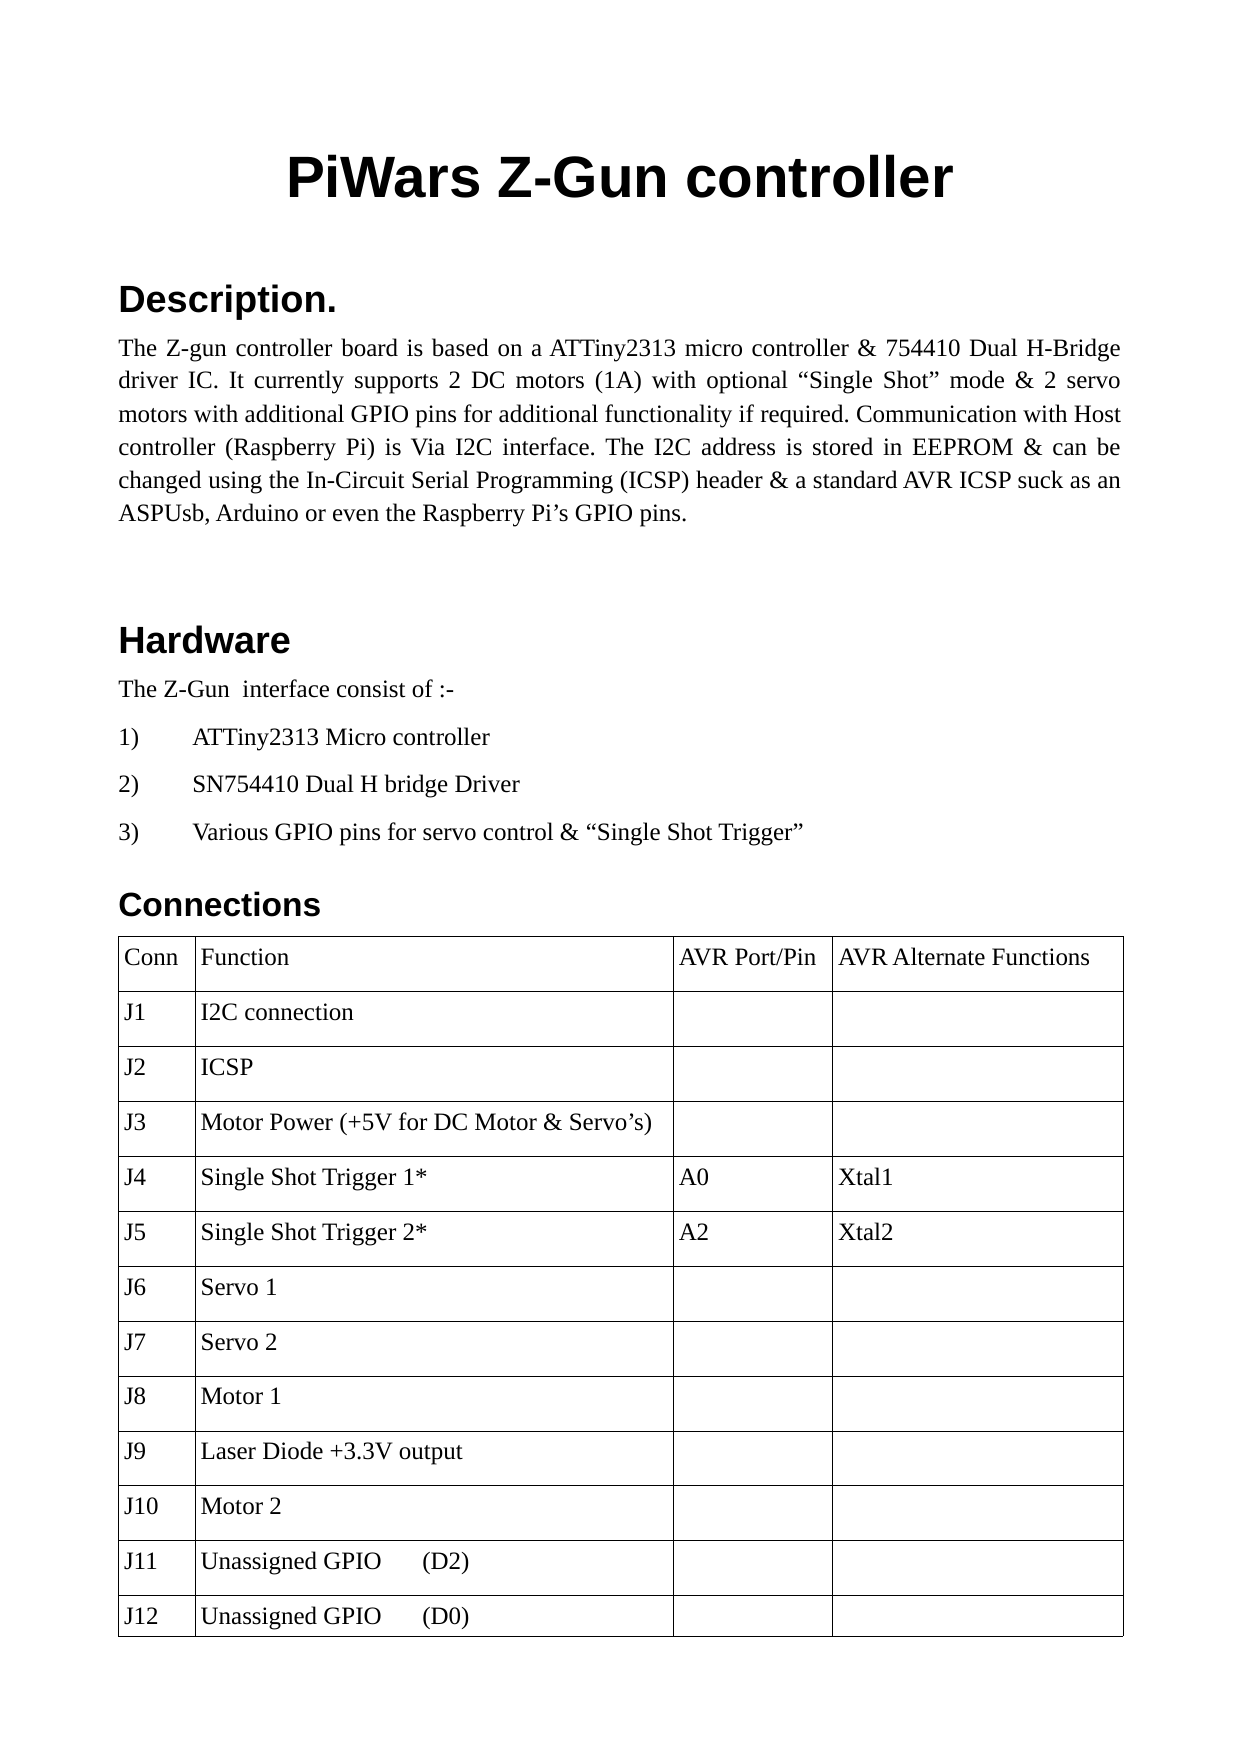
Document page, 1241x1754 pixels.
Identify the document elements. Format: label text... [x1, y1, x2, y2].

table_cell J5 [119, 1212, 195, 1266]
table_cell [833, 1541, 1123, 1595]
subtitle Connections [118, 885, 1122, 924]
table_cell [674, 1102, 832, 1156]
text 2) SN754410 Dual H bridge Driver [118, 769, 1122, 798]
table_cell [674, 1486, 832, 1540]
table_cell J1 [119, 992, 195, 1046]
table_cell A0 [674, 1157, 832, 1211]
table_cell Motor 1 [196, 1377, 673, 1431]
table_cell J8 [119, 1377, 195, 1431]
table_cell J2 [119, 1047, 195, 1101]
table_cell Xtal2 [833, 1212, 1123, 1266]
table_cell [833, 1432, 1123, 1485]
table_cell [674, 1267, 832, 1321]
table_cell [833, 1377, 1123, 1431]
table_cell Single Shot Trigger 1* [196, 1157, 673, 1211]
table_cell [674, 1377, 832, 1431]
table_cell [674, 1047, 832, 1101]
subtitle Hardware [118, 618, 1122, 662]
text The Z-Gun interface consist of :- [118, 674, 1122, 703]
table_cell Motor Power (+5V for DC Motor & Servo’s) [196, 1102, 673, 1156]
table_cell J7 [119, 1322, 195, 1376]
table_cell A2 [674, 1212, 832, 1266]
table_cell [674, 1596, 832, 1636]
text 1) ATTiny2313 Micro controller [118, 722, 1122, 750]
table_cell [833, 992, 1123, 1046]
table_cell [833, 1486, 1123, 1540]
table_cell Unassigned GPIO (D0) [196, 1596, 673, 1636]
table_cell [833, 1596, 1123, 1636]
table_header Conn [119, 937, 195, 991]
table_cell J12 [119, 1596, 195, 1636]
text 3) Various GPIO pins for servo control & “Single Shot Trigger” [118, 817, 1122, 846]
table_cell [833, 1047, 1123, 1101]
table_cell [833, 1322, 1123, 1376]
table_cell [674, 1432, 832, 1485]
table_cell J11 [119, 1541, 195, 1595]
table_cell I2C connection [196, 992, 673, 1046]
table_header AVR Alternate Functions [833, 937, 1123, 991]
title PiWars Z-Gun controller [118, 143, 1122, 210]
table_header Function [196, 937, 673, 991]
table_cell Servo 2 [196, 1322, 673, 1376]
table_cell [674, 992, 832, 1046]
table_cell Unassigned GPIO (D2) [196, 1541, 673, 1595]
table_cell J6 [119, 1267, 195, 1321]
table_cell Xtal1 [833, 1157, 1123, 1211]
table_cell [674, 1322, 832, 1376]
table_cell Single Shot Trigger 2* [196, 1212, 673, 1266]
table_cell Motor 2 [196, 1486, 673, 1540]
table_cell J4 [119, 1157, 195, 1211]
table_cell J3 [119, 1102, 195, 1156]
table_cell Servo 1 [196, 1267, 673, 1321]
table_cell [833, 1267, 1123, 1321]
text The Z-gun controller board is based on a ATTiny2313 micro controller & 754410 Dual H-Bridge driver IC. It currently supports 2 DC motors (1A) with optional “Single Shot” mode & 2 servo motors with additional GPIO pins for additional functionality if required. Communication with Host controller (Raspberry Pi) is Via I2C interface. The I2C address is stored in EEPROM & can be changed using the In-Circuit Serial Programming (ICSP) header & a standard AVR ICSP suck as an ASPUsb, Arduino or even the Raspberry Pi’s GPIO pins. [118, 333, 1122, 526]
subtitle Description. [118, 276, 1122, 320]
table_cell ICSP [196, 1047, 673, 1101]
table_cell J10 [119, 1486, 195, 1540]
table_cell Laser Diode +3.3V output [196, 1432, 673, 1485]
table_cell [833, 1102, 1123, 1156]
table_header AVR Port/Pin [674, 937, 832, 991]
table_cell [674, 1541, 832, 1595]
table_cell J9 [119, 1432, 195, 1485]
